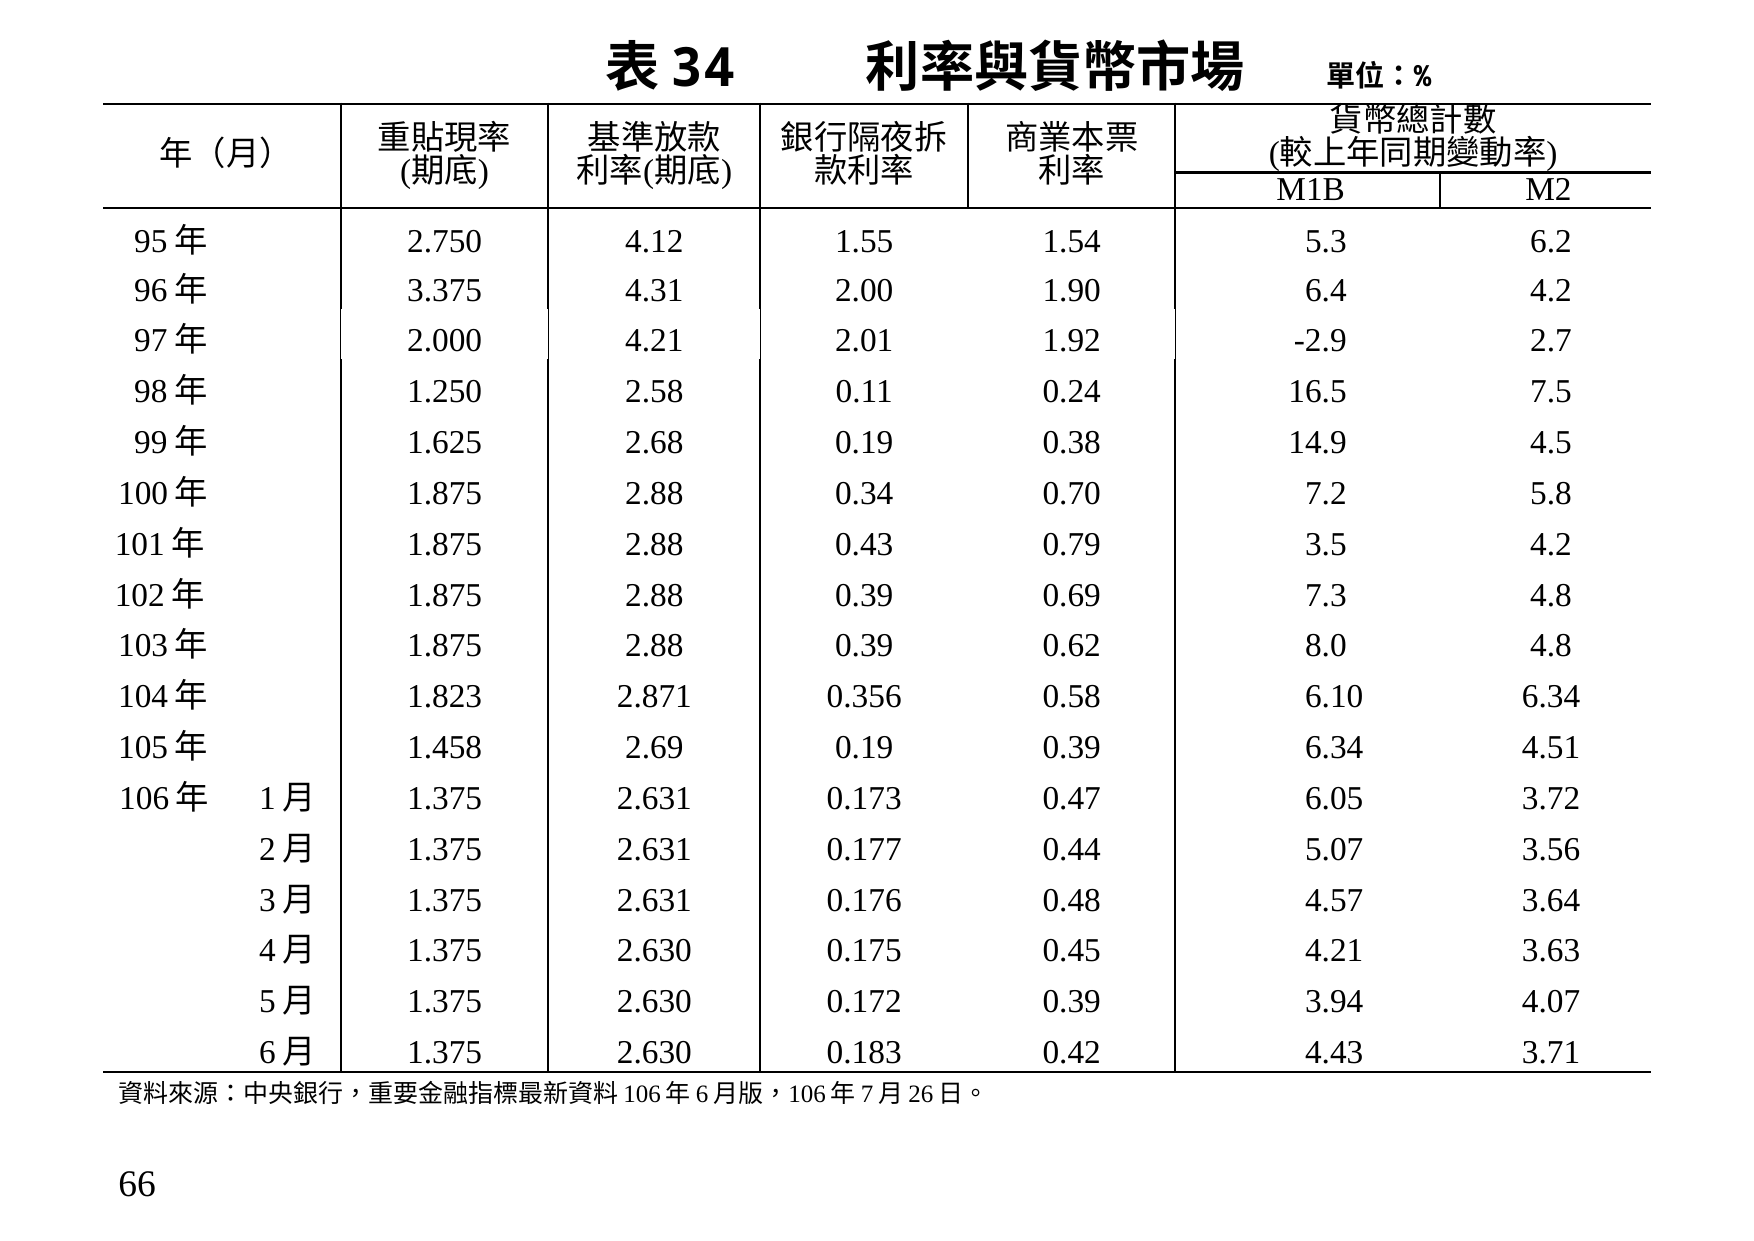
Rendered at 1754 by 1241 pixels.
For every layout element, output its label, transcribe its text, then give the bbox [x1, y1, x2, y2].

table_cell 5.07 [1176, 817, 1440, 868]
table_cell 96年 [103, 258, 340, 308]
table_cell 2.69 [549, 715, 759, 766]
table_cell 3.56 [1440, 817, 1651, 868]
table_header 商業本票 利率 [969, 105, 1174, 207]
table_cell 0.176 [761, 868, 968, 918]
table_cell 1.375 [342, 868, 547, 918]
table_cell 0.69 [968, 563, 1174, 613]
table_cell 3.94 [1176, 969, 1440, 1020]
table_cell 1.92 [968, 309, 1175, 359]
table_cell 97年 [103, 309, 340, 359]
table_cell 4.43 [1176, 1020, 1440, 1071]
table_cell 1.375 [342, 1020, 547, 1071]
table_cell 4.51 [1440, 715, 1651, 766]
table_header 年（月） [103, 105, 340, 207]
table_cell 14.9 [1176, 410, 1440, 461]
table_cell 105年 [103, 715, 340, 766]
table_cell 1.250 [342, 359, 547, 410]
table_cell 0.19 [761, 410, 968, 461]
table_cell 104年 [103, 664, 340, 715]
table_cell 0.39 [968, 969, 1174, 1020]
table_cell 2.88 [549, 563, 759, 613]
table_cell 7.2 [1176, 461, 1440, 512]
table_cell 2.630 [549, 1020, 759, 1071]
table_cell 0.43 [761, 512, 968, 563]
table_cell 0.177 [761, 817, 968, 868]
table_cell 2.88 [549, 461, 759, 512]
table_header 基準放款 利率(期底) [549, 105, 759, 207]
table_cell 4.8 [1440, 614, 1651, 664]
table_cell 0.172 [761, 969, 968, 1020]
table_cell 4.2 [1440, 512, 1651, 563]
table_cell 2.58 [549, 359, 759, 410]
table_cell 101年 [103, 512, 340, 563]
table_cell 0.70 [968, 461, 1174, 512]
table_cell 2.000 [341, 309, 548, 359]
table_cell 6.05 [1176, 766, 1440, 817]
table_cell 1.375 [342, 969, 547, 1020]
table_cell 1.54 [968, 209, 1174, 258]
table_cell 4.57 [1176, 868, 1440, 918]
table_header 銀行隔夜拆款利率 [761, 105, 967, 207]
table_cell M2 [1441, 174, 1651, 207]
table_cell 1.375 [342, 817, 547, 868]
subtitle 表34 利率與貨幣市場 單位：% [118, 24, 1636, 103]
table_cell 0.11 [761, 359, 968, 410]
table_cell 3.63 [1440, 919, 1651, 969]
text 資料來源：中央銀行，重要金融指標最新資料106年6月版，106年7月26日。 [118, 1073, 1636, 1109]
table_cell 0.45 [968, 919, 1174, 969]
table_cell 4.21 [1176, 919, 1440, 969]
table_cell 0.34 [761, 461, 968, 512]
table_cell 2.630 [549, 969, 759, 1020]
table_cell 0.175 [761, 919, 968, 969]
table_cell 0.173 [761, 766, 968, 817]
table_cell 0.39 [968, 715, 1174, 766]
table_cell 6.10 [1176, 664, 1440, 715]
table_cell 0.38 [968, 410, 1174, 461]
table_cell 3月 [103, 868, 340, 918]
table_cell 1.375 [342, 766, 547, 817]
table_cell 1.823 [342, 664, 547, 715]
table_cell 1.55 [761, 209, 968, 258]
table_cell 6.2 [1440, 209, 1651, 258]
table_cell 4.12 [549, 209, 759, 258]
table_header 貨幣總計數 (較上年同期變動率) [1176, 105, 1651, 171]
table_cell -2.9 [1176, 309, 1440, 359]
table_cell M1B [1176, 174, 1439, 207]
table_cell 6月 [103, 1020, 340, 1071]
table_header 重貼現率 (期底) [342, 105, 547, 207]
table_cell 4.2 [1440, 258, 1651, 308]
table_cell 4.8 [1440, 563, 1651, 613]
table_cell 0.39 [761, 614, 968, 664]
table_cell 3.64 [1440, 868, 1651, 918]
table_cell 100年 [103, 461, 340, 512]
table_cell 5.8 [1440, 461, 1651, 512]
table_cell 5月 [103, 969, 340, 1020]
table_cell 16.5 [1176, 359, 1440, 410]
table_cell 98年 [103, 359, 340, 410]
table_cell 4.31 [549, 258, 759, 308]
table_cell 7.3 [1176, 563, 1440, 613]
table_cell 2.871 [549, 664, 759, 715]
table_cell 1.875 [342, 614, 547, 664]
table_cell 2.88 [549, 512, 759, 563]
table_cell 0.42 [968, 1020, 1174, 1071]
table_cell 0.183 [761, 1020, 968, 1071]
table_cell 2.630 [549, 919, 759, 969]
table_cell 1.90 [968, 258, 1174, 308]
table_cell 1.875 [342, 563, 547, 613]
table_cell 4.07 [1440, 969, 1651, 1020]
table_cell 0.79 [968, 512, 1174, 563]
table_cell 0.44 [968, 817, 1174, 868]
table_cell 6.34 [1440, 664, 1651, 715]
table_cell 2.7 [1440, 309, 1651, 359]
table_cell 2.631 [549, 868, 759, 918]
table_cell 4月 [103, 919, 340, 969]
table_cell 1.875 [342, 512, 547, 563]
table_cell 1.375 [342, 919, 547, 969]
table_cell 99年 [103, 410, 340, 461]
table_cell 2.01 [761, 309, 968, 359]
table_cell 0.62 [968, 614, 1174, 664]
table_cell 0.39 [761, 563, 968, 613]
table_cell 2.631 [549, 766, 759, 817]
table_cell 2.88 [549, 614, 759, 664]
table_cell 0.47 [968, 766, 1174, 817]
table_cell 0.356 [761, 664, 968, 715]
table_cell 103年 [103, 614, 340, 664]
table_cell 3.72 [1440, 766, 1651, 817]
table_cell 102年 [103, 563, 340, 613]
table_cell 106年 1月 [103, 766, 340, 817]
table_cell 6.34 [1176, 715, 1440, 766]
table_cell 3.5 [1176, 512, 1440, 563]
table_cell 8.0 [1176, 614, 1440, 664]
table_cell 4.21 [549, 309, 760, 359]
table_cell 6.4 [1176, 258, 1440, 308]
table_cell 2.750 [342, 209, 547, 258]
table_cell 4.5 [1440, 410, 1651, 461]
table_cell 7.5 [1440, 359, 1651, 410]
table_cell 95年 [103, 209, 340, 258]
table_cell 1.875 [342, 461, 547, 512]
table_cell 2.00 [761, 258, 968, 308]
table_cell 1.458 [342, 715, 547, 766]
table_cell 3.71 [1440, 1020, 1651, 1071]
table_cell 0.19 [761, 715, 968, 766]
table_cell 2.68 [549, 410, 759, 461]
table_cell 3.375 [342, 258, 547, 308]
table_cell 0.48 [968, 868, 1174, 918]
table_cell 5.3 [1176, 209, 1440, 258]
table_cell 0.58 [968, 664, 1174, 715]
table_cell 2.631 [549, 817, 759, 868]
table_cell 0.24 [968, 359, 1174, 410]
table_cell 2月 [103, 817, 340, 868]
table_cell 1.625 [342, 410, 547, 461]
